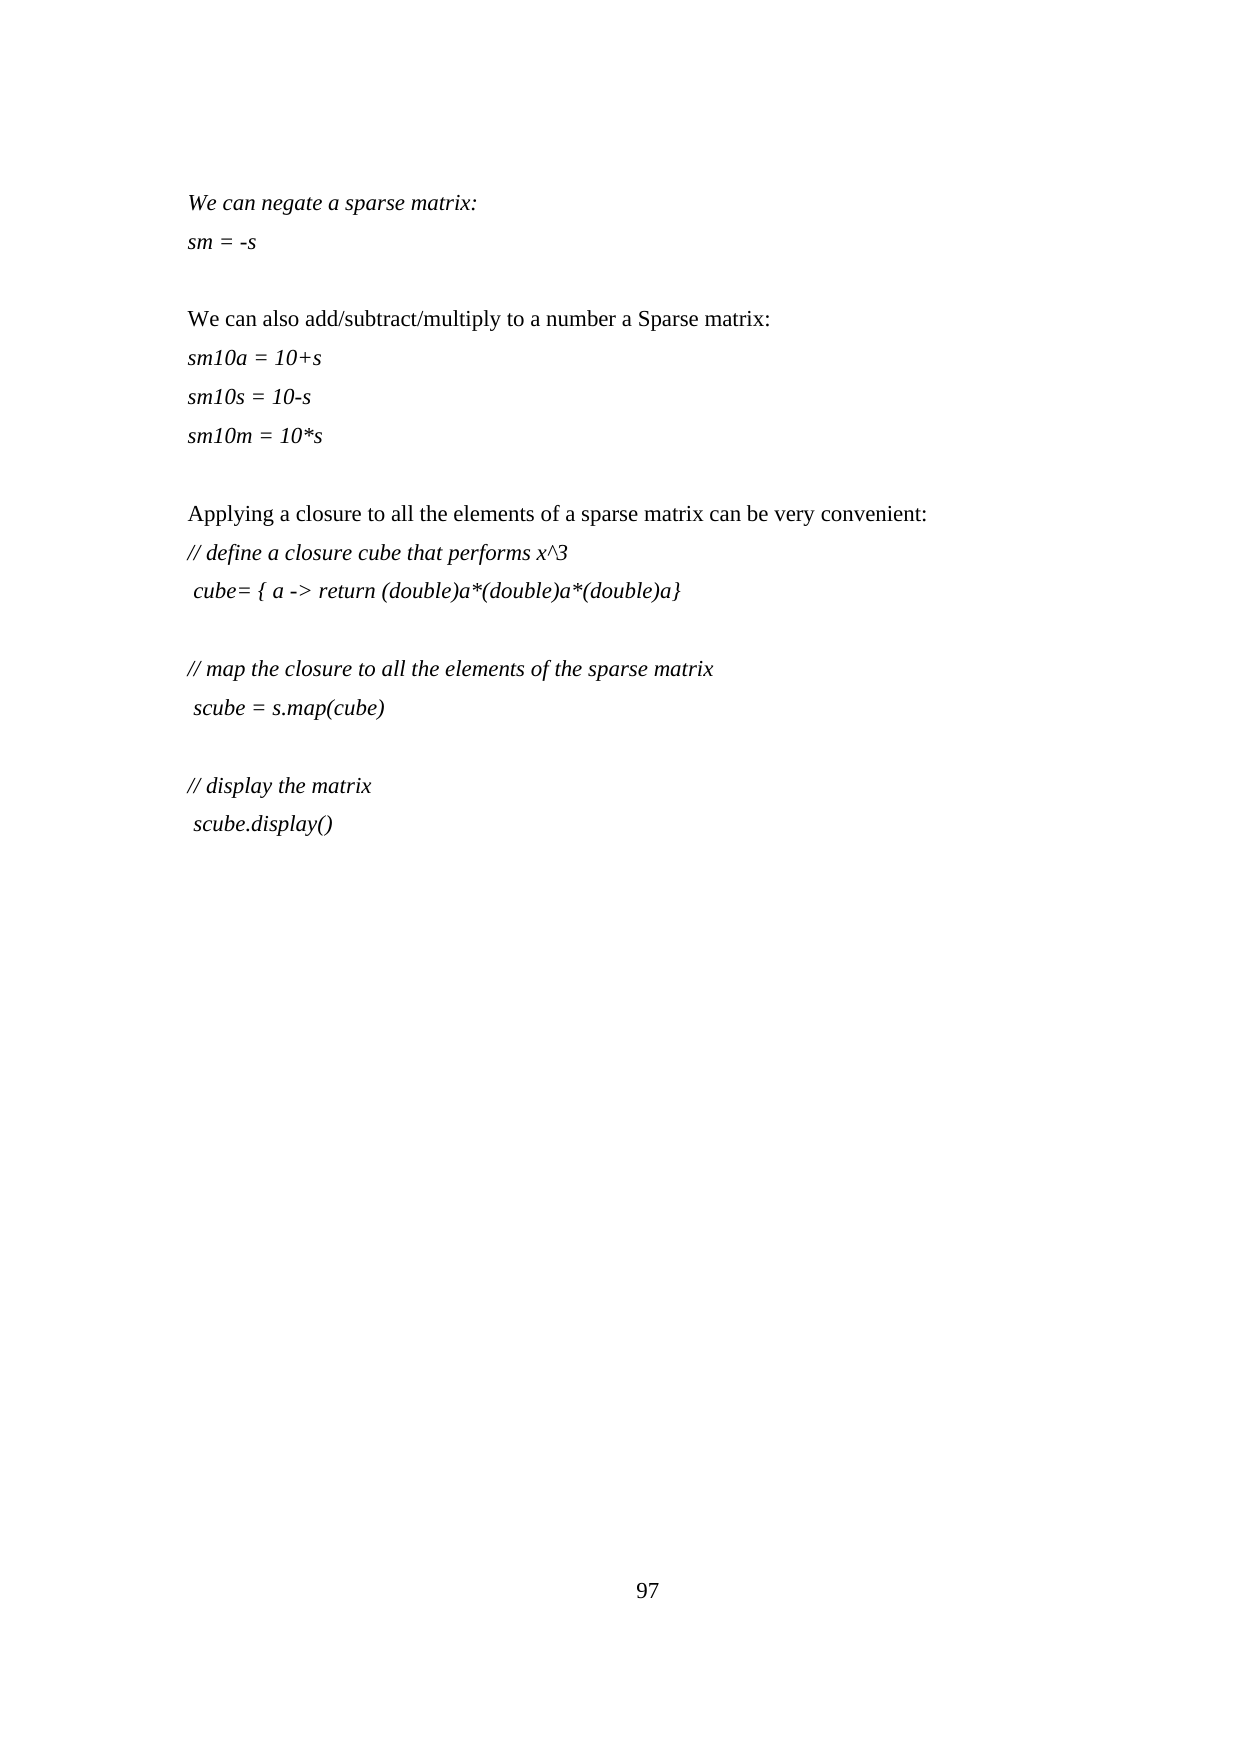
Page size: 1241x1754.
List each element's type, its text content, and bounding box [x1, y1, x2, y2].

text scube.display() [187, 811, 1108, 837]
text cube= { a -> return (double)a*(double)a*(double)a} [187, 577, 1108, 604]
text sm = -s [187, 228, 1108, 254]
text Applying a closure to all the elements of a sparse matrix can be very convenient: [187, 500, 1108, 526]
text // display the matrix [187, 772, 1108, 798]
text sm10a = 10+s [187, 344, 1108, 371]
text // map the closure to all the elements of the sparse matrix [187, 655, 1108, 681]
text // define a closure cube that performs x^3 [187, 538, 1108, 565]
text We can also add/subtract/multiply to a number a Sparse matrix: [187, 305, 1108, 332]
text We can negate a sparse matrix: [187, 189, 1108, 215]
text sm10m = 10*s [187, 422, 1108, 448]
text scube = s.map(cube) [187, 694, 1108, 720]
text sm10s = 10-s [187, 383, 1108, 409]
